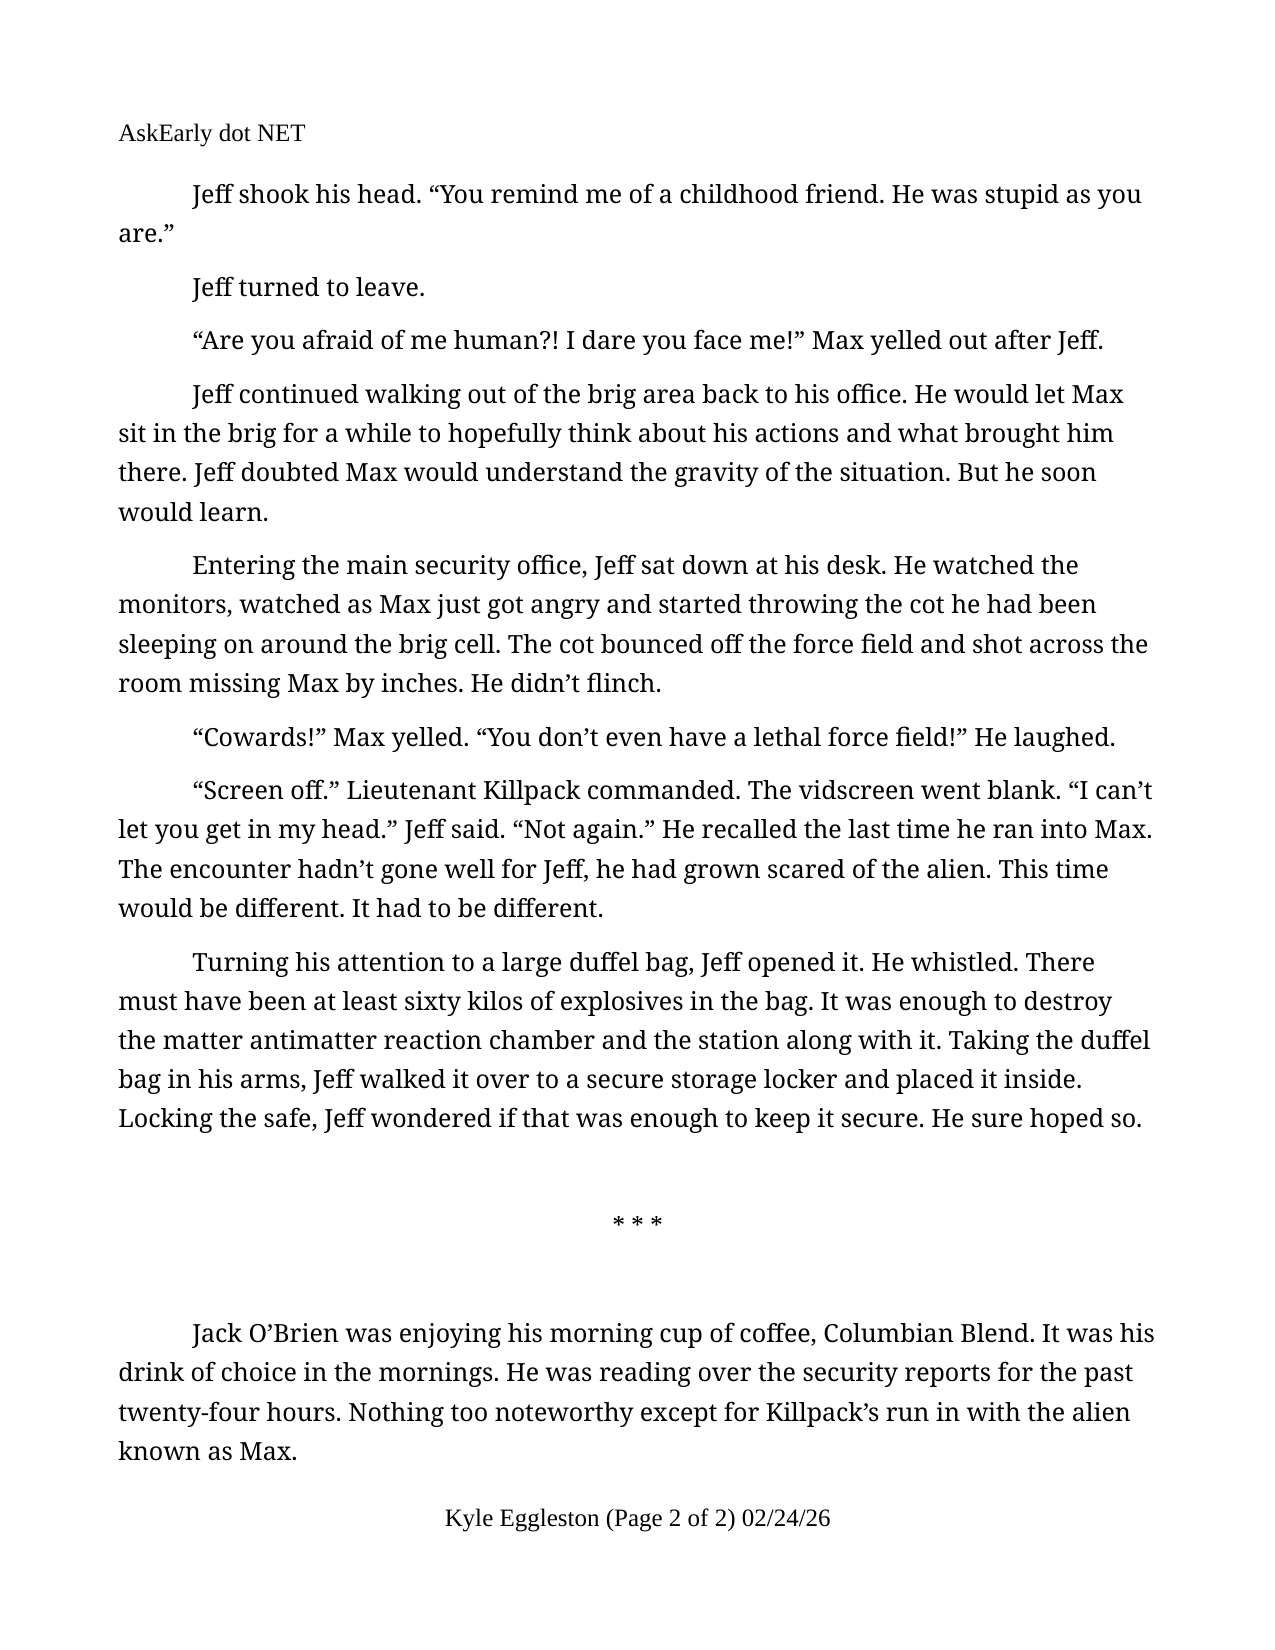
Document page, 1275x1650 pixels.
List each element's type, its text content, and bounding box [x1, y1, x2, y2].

text Jeff turned to leave. [118, 269, 1157, 303]
text “Screen off.” Lieutenant Killpack commanded. The vidscreen went blank. “I can’t let you get in my head.” Jeff said. “Not again.” He recalled the last time he ran into Max. The encounter hadn’t gone well for Jeff, he had grown scared of the alien. This time would be different. It had to be different. [118, 773, 1157, 924]
text * * * [118, 1208, 1157, 1242]
text Jeff shook his head. “You remind me of a childhood friend. He was stupid as you are.” [118, 176, 1157, 249]
text Turning his attention to a large duffel bag, Jeff opened it. He whistled. There must have been at least sixty kilos of explosives in the bag. It was enough to destroy the matter antimatter reaction chamber and the station along with it. Taking the duffel bag in his arms, Jeff walked it over to a secure storage locker and placed it inside. Locking the safe, Jeff wondered if that was enough to keep it secure. He sure hoped so. [118, 944, 1157, 1135]
text Jeff continued walking out of the brig area back to his office. He would let Max sit in the brig for a while to hopefully think about his actions and what brought him there. Jeff doubted Max would understand the gravity of the situation. But he soon would learn. [118, 377, 1157, 528]
text “Cowards!” Max yelled. “You don’t even have a lethal force field!” He laughed. [118, 719, 1157, 753]
text Entering the main security office, Jeff sat down at his desk. He watched the monitors, watched as Max just got angry and started throwing the cot he had been sleeping on around the brig cell. The cot bounced off the force field and shot across the room missing Max by inches. He didn’t flinch. [118, 548, 1157, 699]
text “Are you afraid of me human?! I dare you face me!” Max yelled out after Jeff. [118, 323, 1157, 357]
text Jack O’Brien was enjoying his morning cup of coffee, Columbian Blend. It was his drink of choice in the mornings. He was reading over the security reports for the past twenty-four hours. Nothing too noteworthy except for Killpack’s run in with the alien known as Max. [118, 1316, 1157, 1467]
